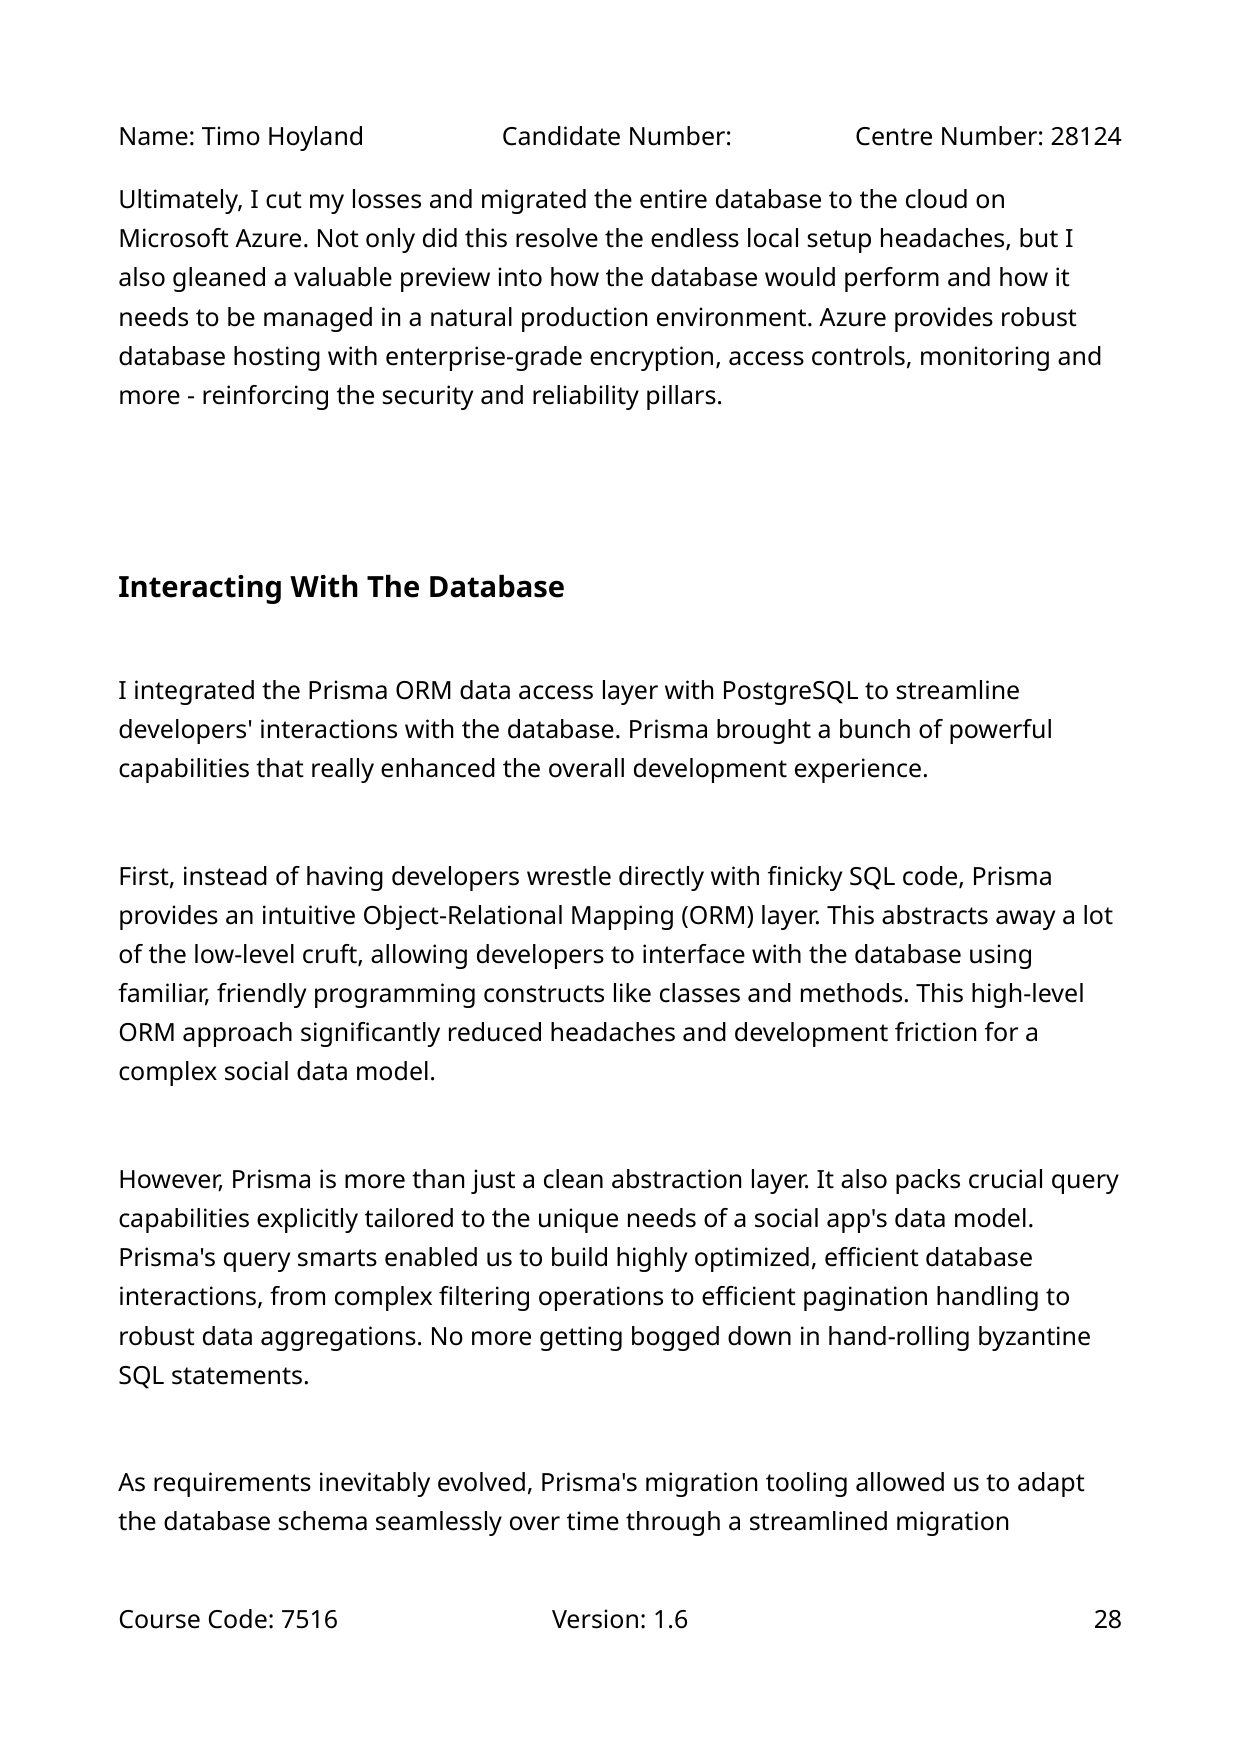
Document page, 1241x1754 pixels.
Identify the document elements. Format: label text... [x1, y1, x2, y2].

text Ultimately, I cut my losses and migrated the entire database to the cloud on Microsoft Azure. Not only did this resolve the endless local setup headaches, but I also gleaned a valuable preview into how the database would perform and how it needs to be managed in a natural production environment. Azure provides robust database hosting with enterprise-grade encryption, access controls, monitoring and more - reinforcing the security and reliability pillars. [118, 182, 1122, 412]
text As requirements inevitably evolved, Prisma's migration tooling allowed us to adapt the database schema seamlessly over time through a streamlined migration [118, 1465, 1122, 1538]
text I integrated the Prisma ORM data access layer with PostgreSQL to streamline developers' interactions with the database. Prisma brought a bunch of powerful capabilities that really enhanced the overall development experience. [118, 672, 1122, 785]
subtitle Interacting With The Database [118, 566, 1122, 606]
text First, instead of having developers wrestle directly with finicky SQL code, Prisma provides an intuitive Object-Relational Mapping (ORM) layer. This abstracts away a lot of the low-level cruft, allowing developers to interface with the database using familiar, friendly programming constructs like classes and methods. This high-level ORM approach significantly reduced headaches and development friction for a complex social data model. [118, 858, 1122, 1088]
text However, Prisma is more than just a clean abstraction layer. It also packs crucial query capabilities explicitly tailored to the unique needs of a social app's data model. Prisma's query smarts enabled us to build highly optimized, efficient database interactions, from complex filtering operations to efficient pagination handling to robust data aggregations. No more getting bogged down in hand-rolling byzantine SQL statements. [118, 1161, 1122, 1391]
